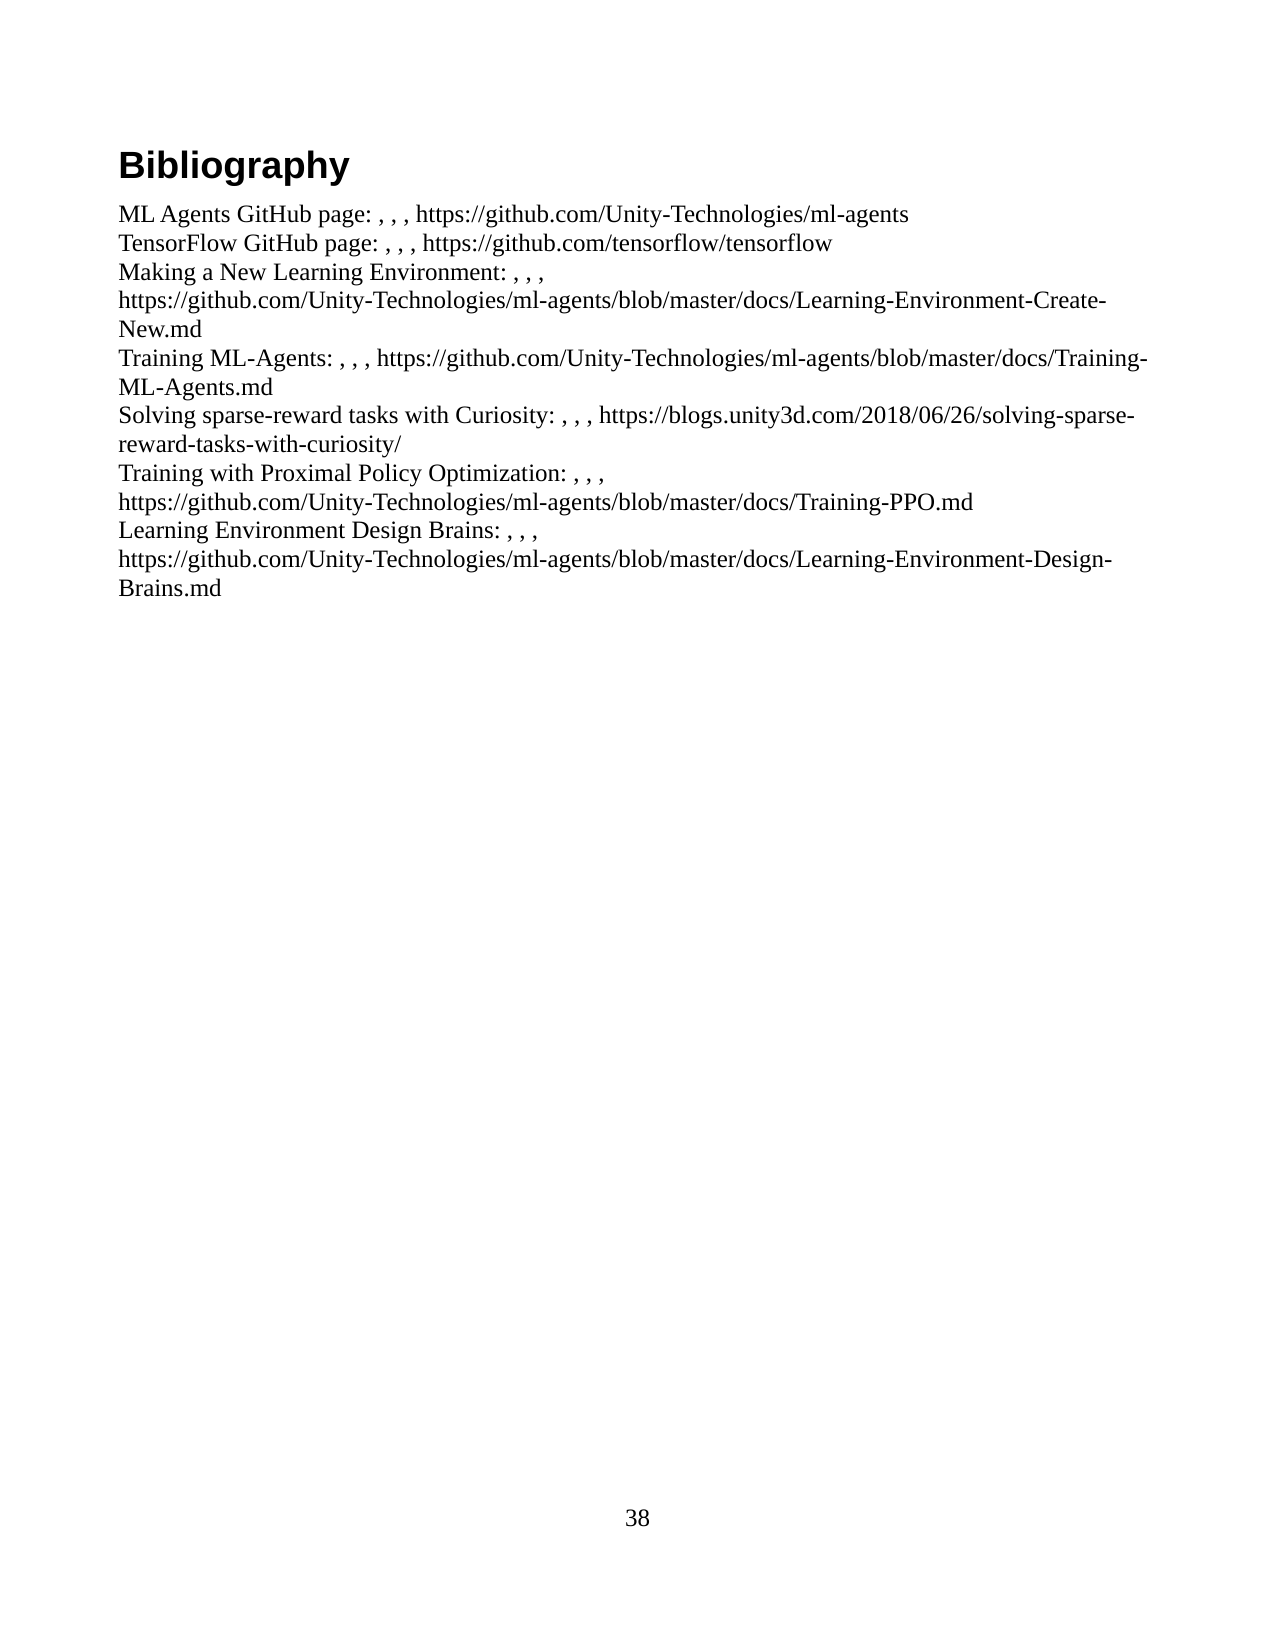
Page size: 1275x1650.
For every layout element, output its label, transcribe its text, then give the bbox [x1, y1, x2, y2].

text Learning Environment Design Brains: , , , https://github.com/Unity-Technologies/ml-agents/blob/master/docs/Learning-Environment-Design-Brains.md [118, 516, 1157, 602]
text Making a New Learning Environment: , , , https://github.com/Unity-Technologies/ml-agents/blob/master/docs/Learning-Environment-Create-New.md [118, 257, 1157, 343]
subtitle Bibliography [118, 143, 1157, 187]
text Solving sparse-reward tasks with Curiosity: , , , https://blogs.unity3d.com/2018/06/26/solving-sparse-reward-tasks-with-curiosity/ [118, 401, 1157, 458]
text Training with Proximal Policy Optimization: , , , https://github.com/Unity-Technologies/ml-agents/blob/master/docs/Training-PPO.md [118, 458, 1157, 516]
text Training ML-Agents: , , , https://github.com/Unity-Technologies/ml-agents/blob/master/docs/Training-ML-Agents.md [118, 343, 1157, 401]
text TensorFlow GitHub page: , , , https://github.com/tensorflow/tensorflow [118, 228, 1157, 257]
text ML Agents GitHub page: , , , https://github.com/Unity-Technologies/ml-agents [118, 199, 1157, 228]
